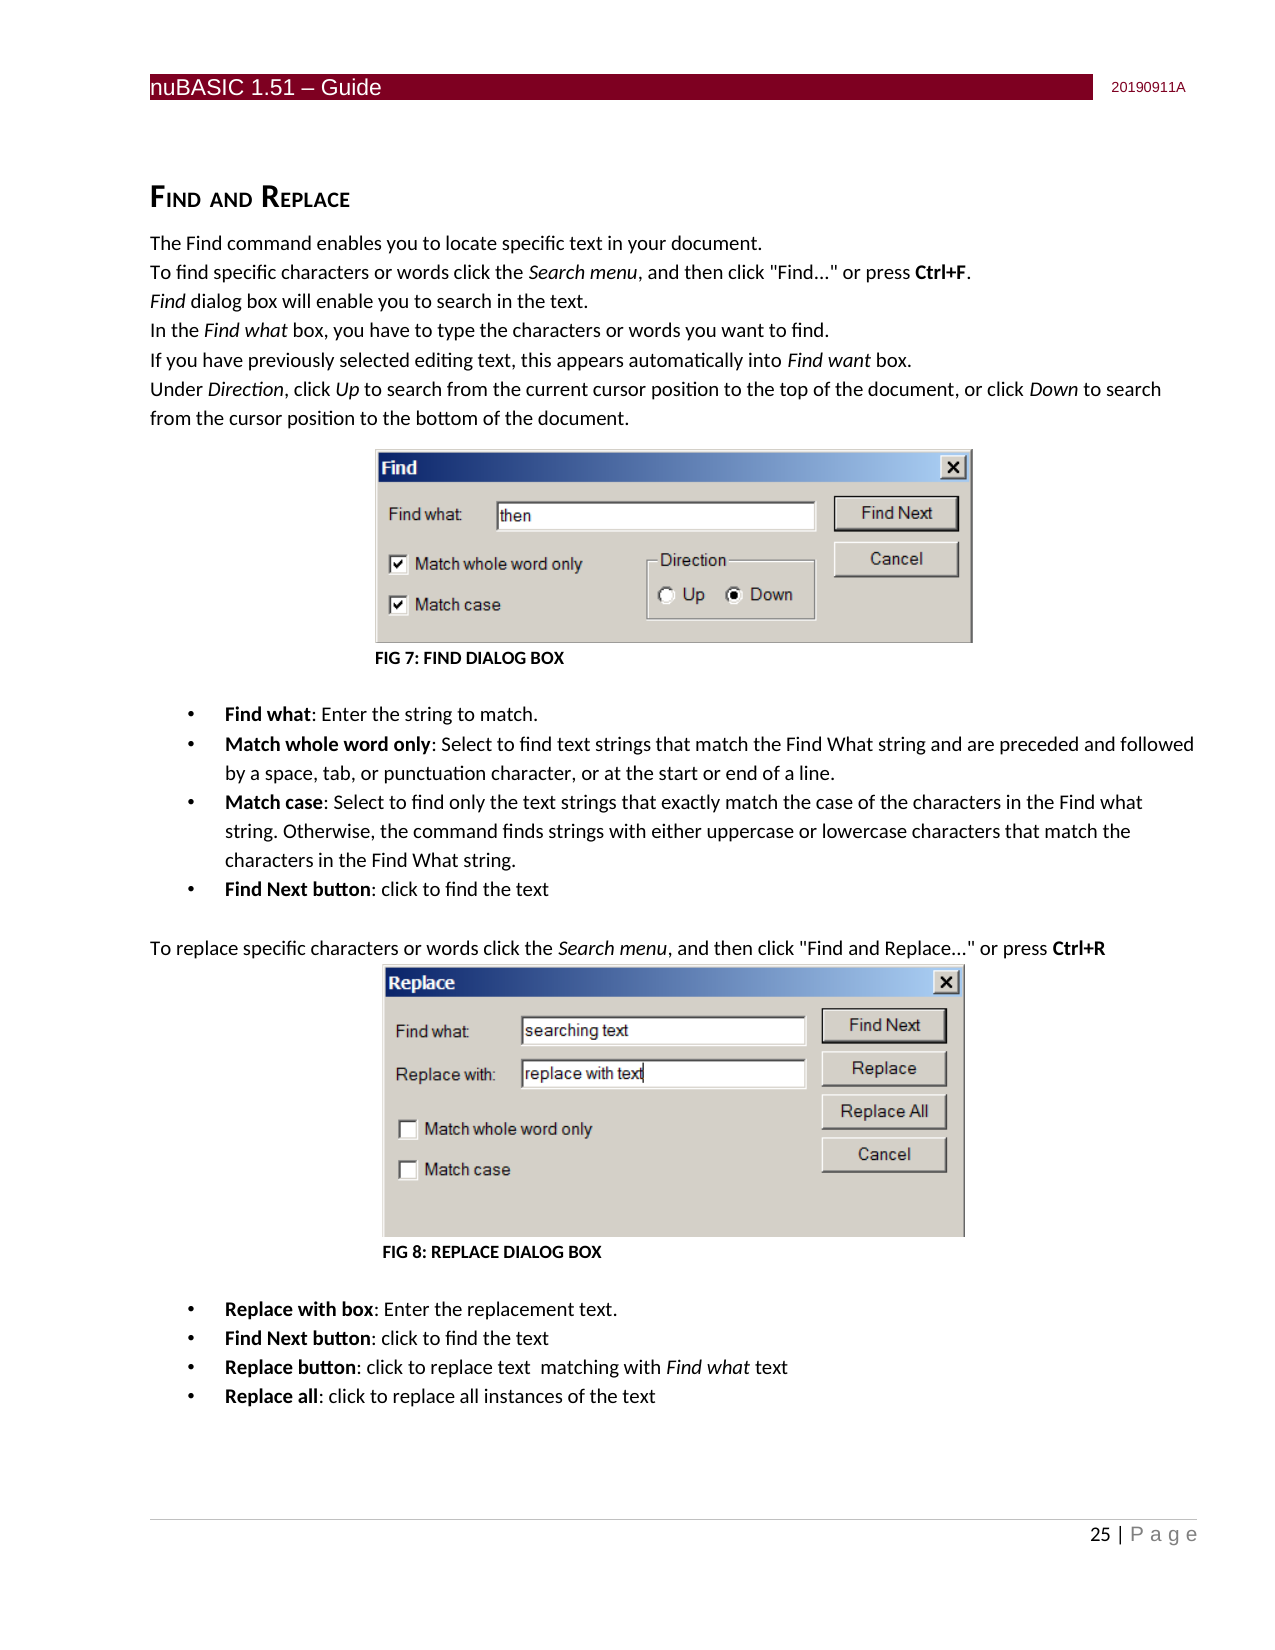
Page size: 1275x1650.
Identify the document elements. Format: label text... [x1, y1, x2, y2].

list Replace all: click to replace all instances of the text [187, 1383, 1197, 1409]
list Match case: Select to find only the text strings that exactly match the case of the characters in the Find what string. Otherwise, the command finds strings with either uppercase or lowercase characters that match the characters in the Find What string. [187, 789, 1197, 873]
text In the Find what box, you have to type the characters or words you want to find. [150, 318, 1197, 343]
text Fig 7: Find dialog box [375, 643, 972, 669]
list Replace button: click to replace text matching with Find what text [187, 1354, 1197, 1380]
text To replace specific characters or words click the Search menu, and then click "Find and Replace..." or press Ctrl+R [150, 935, 1197, 960]
text Under Direction, click Up to search from the current cursor position to the top of the document, or click Down to search from the cursor position to the bottom of the document. [150, 376, 1197, 431]
list Replace with box: Enter the replacement text. [187, 1296, 1197, 1321]
text Fig 8: Replace dialog box [382, 1237, 965, 1263]
list Match whole word only: Select to find text strings that match the Find What string and are preceded and followed by a space, tab, or punctuation character, or at the start or end of a line. [187, 731, 1197, 785]
subtitle Find and Replace [150, 175, 1197, 216]
list Find what: Enter the string to match. [187, 702, 1197, 727]
text To find specific characters or words click the Search menu, and then click "Find..." or press Ctrl+F. [150, 259, 1197, 285]
list Find Next button: click to find the text [187, 877, 1197, 902]
list Find Next button: click to find the text [187, 1325, 1197, 1351]
text The Find command enables you to locate specific text in your document. [150, 230, 1197, 256]
text Find dialog box will enable you to search in the text. [150, 288, 1197, 314]
text If you have previously selected editing text, this appears automatically into Find want box. [150, 347, 1197, 372]
